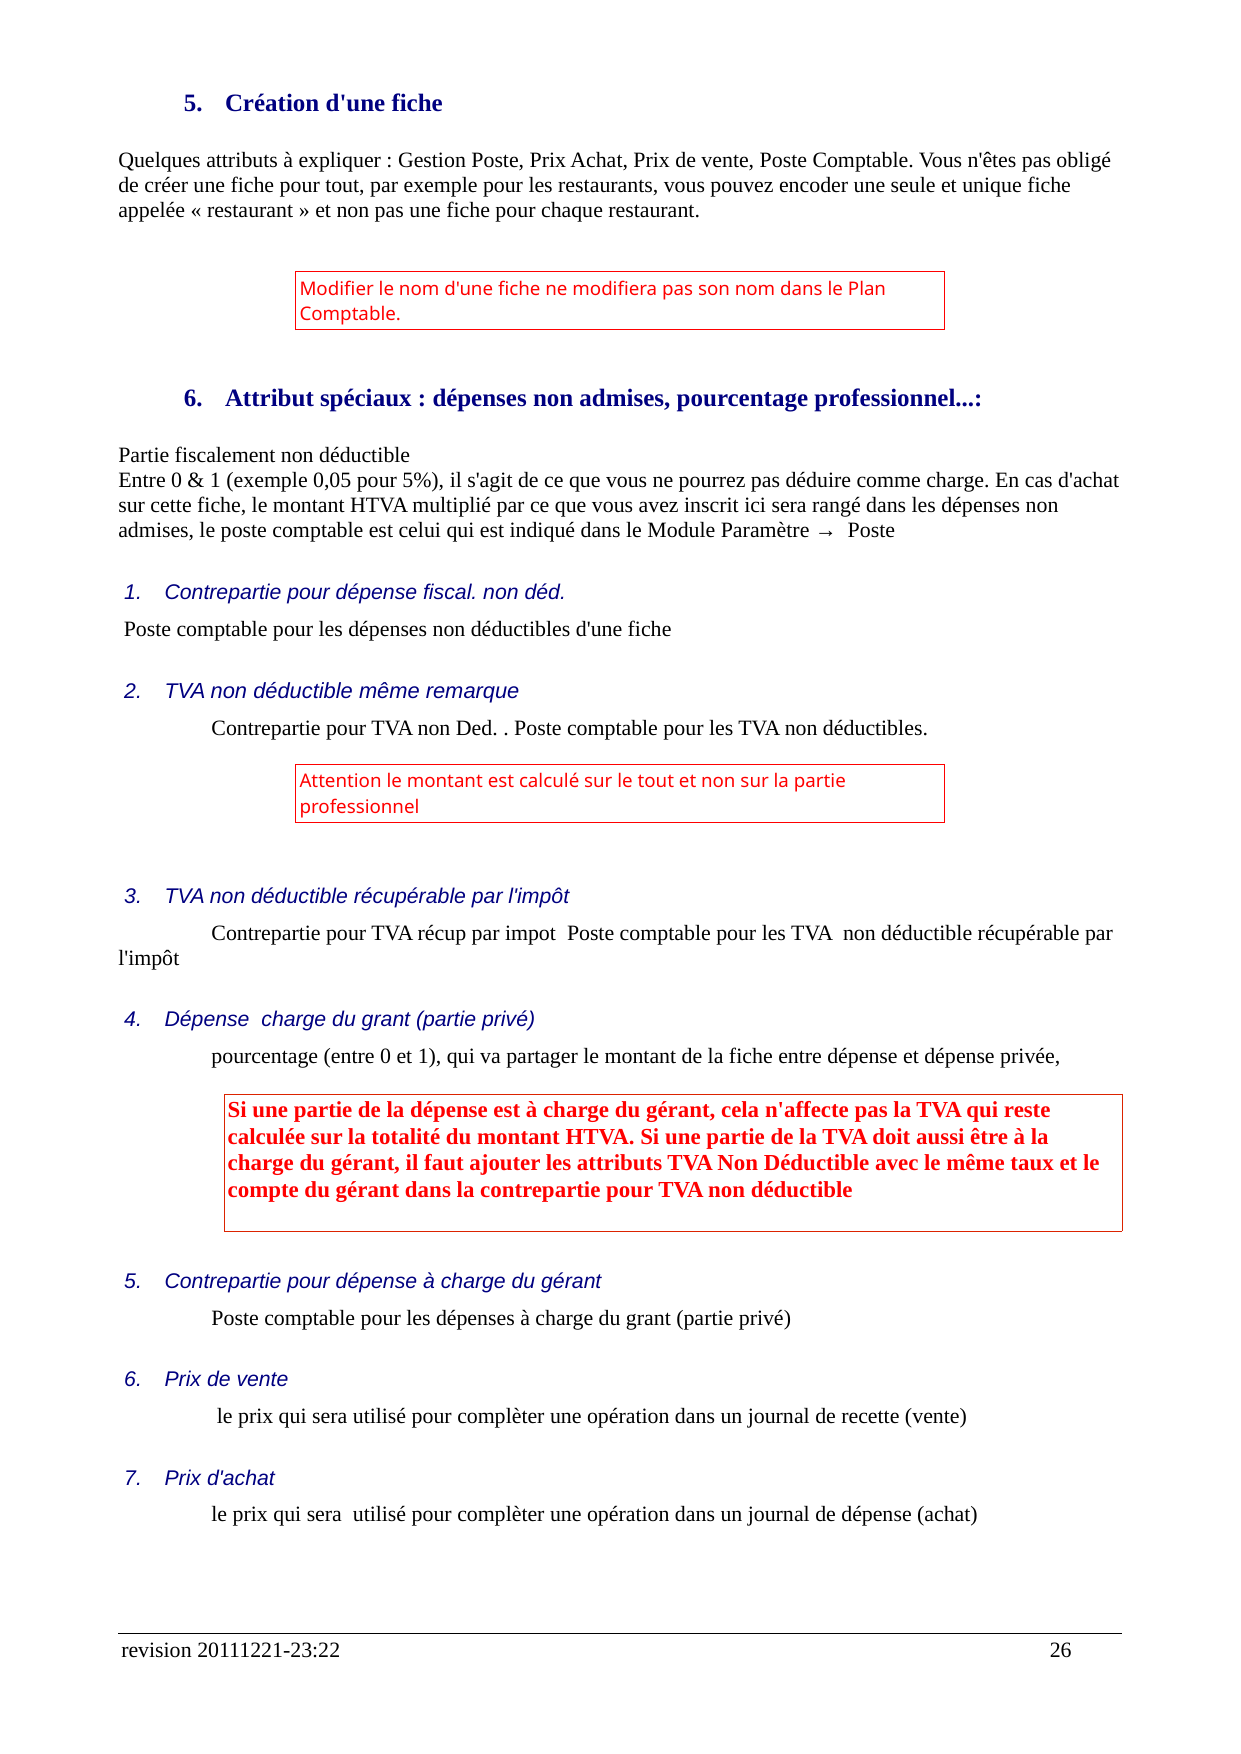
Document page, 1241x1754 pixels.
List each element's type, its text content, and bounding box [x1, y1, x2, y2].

text le prix qui sera utilisé pour complèter une opération dans un journal de recette (vente) [118, 1403, 1122, 1428]
subtitle Contrepartie pour dépense fiscal. non déd. [118, 579, 1122, 604]
text Contrepartie pour TVA récup par impot Poste comptable pour les TVA non déductible récupérable par l'impôt [118, 919, 1122, 970]
subtitle Attribut spéciaux : dépenses non admises, pourcentage professionnel...: [177, 383, 1122, 412]
text pourcentage (entre 0 et 1), qui va partager le montant de la fiche entre dépense et dépense privée, [118, 1043, 1122, 1068]
text Attention le montant est calculé sur le tout et non sur la partie professionnel [296, 765, 944, 822]
subtitle TVA non déductible même remarque [118, 678, 1122, 703]
text Entre 0 & 1 (exemple 0,05 pour 5%), il s'agit de ce que vous ne pourrez pas déduire comme charge. En cas d'achat sur cette fiche, le montant HTVA multiplié par ce que vous avez inscrit ici sera rangé dans les dépenses non admises, le poste comptable est celui qui est indiqué dans le Module Paramètre → Poste [118, 467, 1122, 542]
text Poste comptable pour les dépenses à charge du grant (partie privé) [118, 1304, 1122, 1330]
text le prix qui sera utilisé pour complèter une opération dans un journal de dépense (achat) [118, 1501, 1122, 1527]
subtitle Création d'une fiche [177, 88, 1122, 117]
subtitle Contrepartie pour dépense à charge du gérant [118, 1268, 1122, 1293]
text Partie fiscalement non déductible [118, 442, 1122, 467]
text Poste comptable pour les dépenses non déductibles d'une fiche [118, 616, 1122, 641]
subtitle TVA non déductible récupérable par l'impôt [118, 883, 1122, 908]
text Modifier le nom d'une fiche ne modifiera pas son nom dans le Plan Comptable. [296, 272, 944, 329]
text Si une partie de la dépense est à charge du gérant, cela n'affecte pas la TVA qui reste calculée sur la totalité du montant HTVA. Si une partie de la TVA doit aussi être à la charge du gérant, il faut ajouter les attributs TVA Non Déductible avec le même taux et le compte du gérant dans la contrepartie pour TVA non déductible [225, 1095, 1122, 1202]
text Quelques attributs à expliquer : Gestion Poste, Prix Achat, Prix de vente, Poste Comptable. Vous n'êtes pas obligé de créer une fiche pour tout, par exemple pour les restaurants, vous pouvez encoder une seule et unique fiche appelée « restaurant » et non pas une fiche pour chaque restaurant. [118, 147, 1122, 222]
subtitle Dépense charge du grant (partie privé) [118, 1007, 1122, 1031]
subtitle Prix de vente [118, 1367, 1122, 1391]
subtitle Prix d'achat [118, 1465, 1122, 1490]
text Contrepartie pour TVA non Ded. . Poste comptable pour les TVA non déductibles. [118, 715, 1122, 740]
